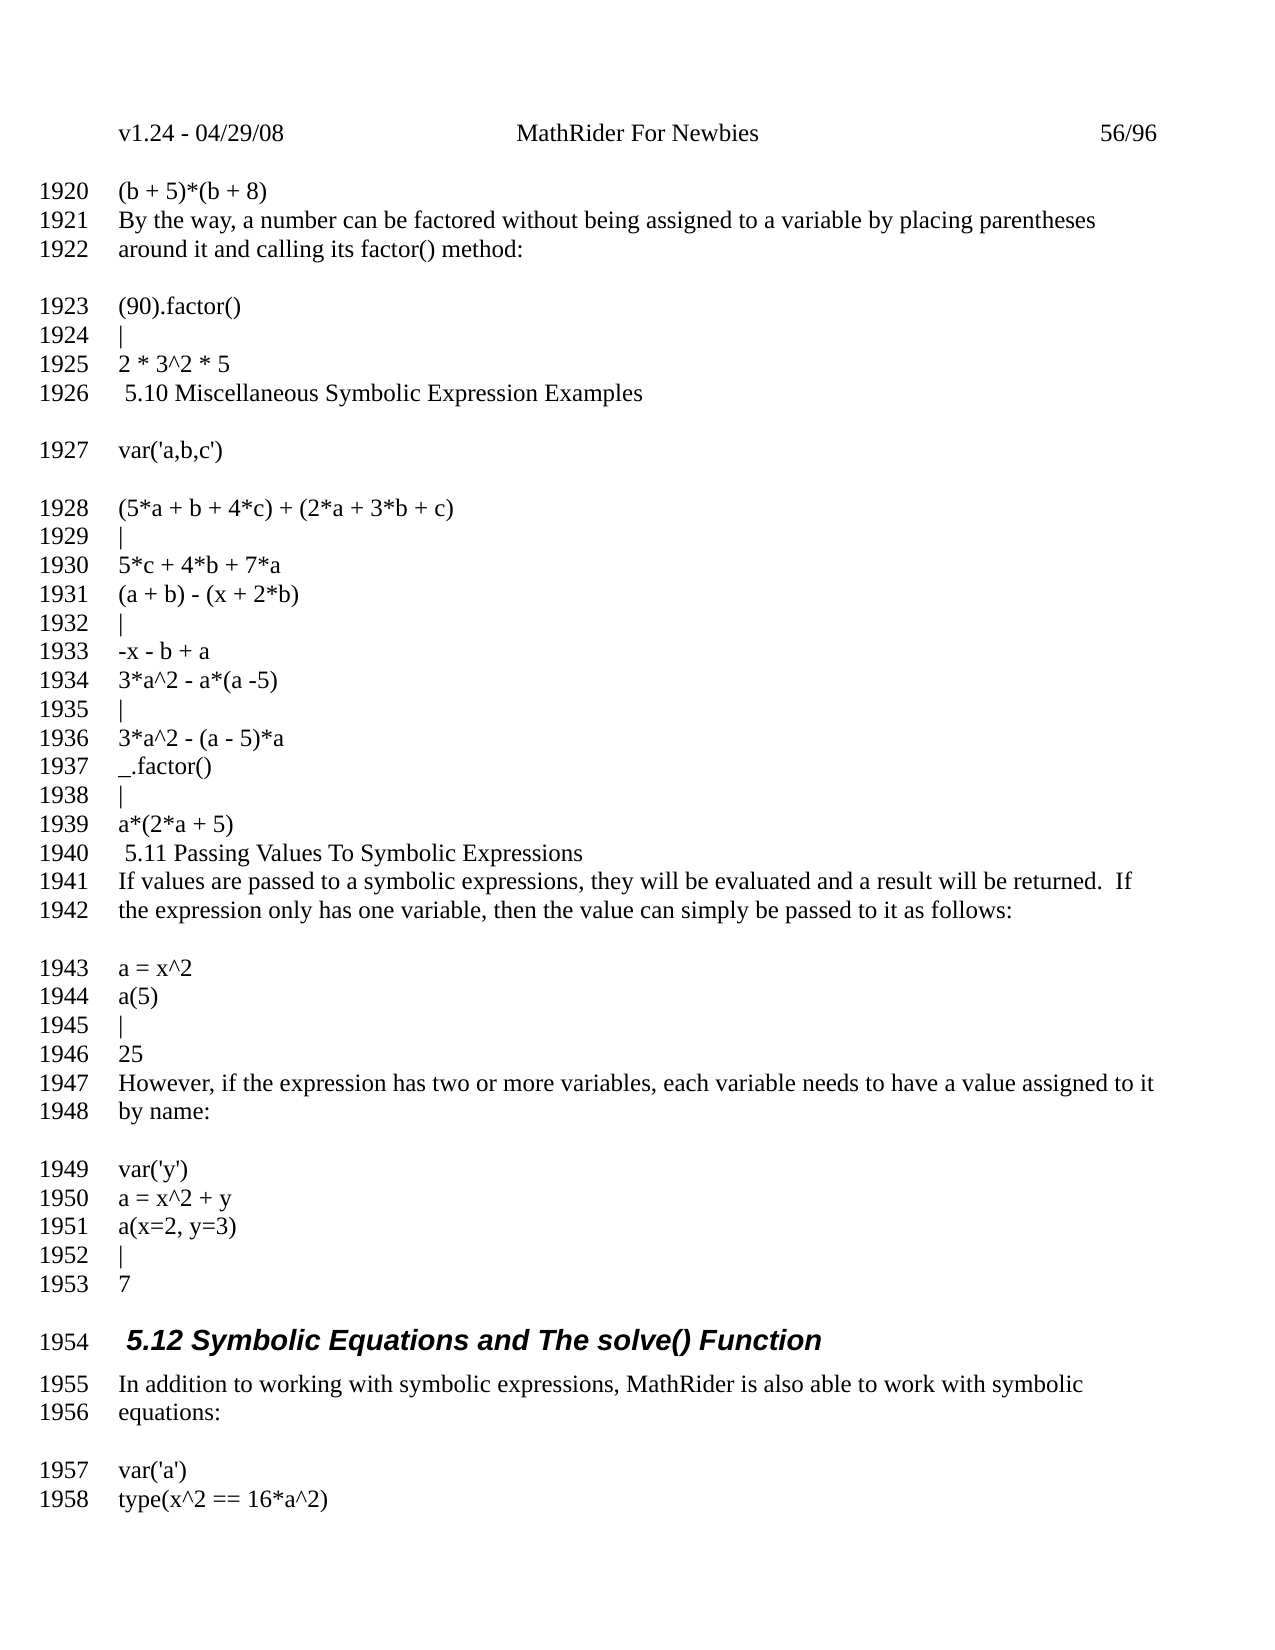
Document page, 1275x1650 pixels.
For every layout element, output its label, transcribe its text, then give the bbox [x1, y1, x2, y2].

text var('y') [118, 1154, 1157, 1183]
text | [118, 694, 1157, 723]
text 3*a^2 - (a - 5)*a [118, 723, 1157, 751]
text 7 [118, 1269, 1157, 1298]
text -x - b + a [118, 636, 1157, 665]
text | [118, 1010, 1157, 1039]
text 2 * 3^2 * 5 [118, 349, 1157, 378]
text | [118, 780, 1157, 809]
text a(5) [118, 981, 1157, 1010]
text (90).factor() [118, 291, 1157, 320]
text type(x^2 == 16*a^2) [118, 1484, 1157, 1512]
text | [118, 320, 1157, 349]
text (a + b) - (x + 2*b) [118, 579, 1157, 608]
text a = x^2 [118, 953, 1157, 981]
text (5*a + b + 4*c) + (2*a + 3*b + c) [118, 493, 1157, 521]
text a*(2*a + 5) [118, 809, 1157, 838]
text 5.10 Miscellaneous Symbolic Expression Examples [118, 378, 1157, 406]
text var('a,b,c') [118, 435, 1157, 464]
text 25 [118, 1039, 1157, 1068]
text 5.11 Passing Values To Symbolic Expressions [118, 838, 1157, 866]
text var('a') [118, 1455, 1157, 1484]
text | [118, 521, 1157, 550]
text If values are passed to a symbolic expressions, they will be evaluated and a result will be returned. If the expression only has one variable, then the value can simply be passed to it as follows: [118, 866, 1157, 924]
text By the way, a number can be factored without being assigned to a variable by placing parentheses around it and calling its factor() method: [118, 205, 1157, 263]
text However, if the expression has two or more variables, each variable needs to have a value assigned to it by name: [118, 1068, 1157, 1125]
text In addition to working with symbolic expressions, MathRider is also able to work with symbolic equations: [118, 1369, 1157, 1426]
subtitle 5.12 Symbolic Equations and The solve() Function [118, 1323, 1157, 1356]
text _.factor() [118, 751, 1157, 780]
text a(x=2, y=3) [118, 1211, 1157, 1240]
text a = x^2 + y [118, 1183, 1157, 1211]
text | [118, 1240, 1157, 1269]
text | [118, 608, 1157, 636]
text 5*c + 4*b + 7*a [118, 550, 1157, 579]
text 3*a^2 - a*(a -5) [118, 665, 1157, 694]
text (b + 5)*(b + 8) [118, 176, 1157, 205]
